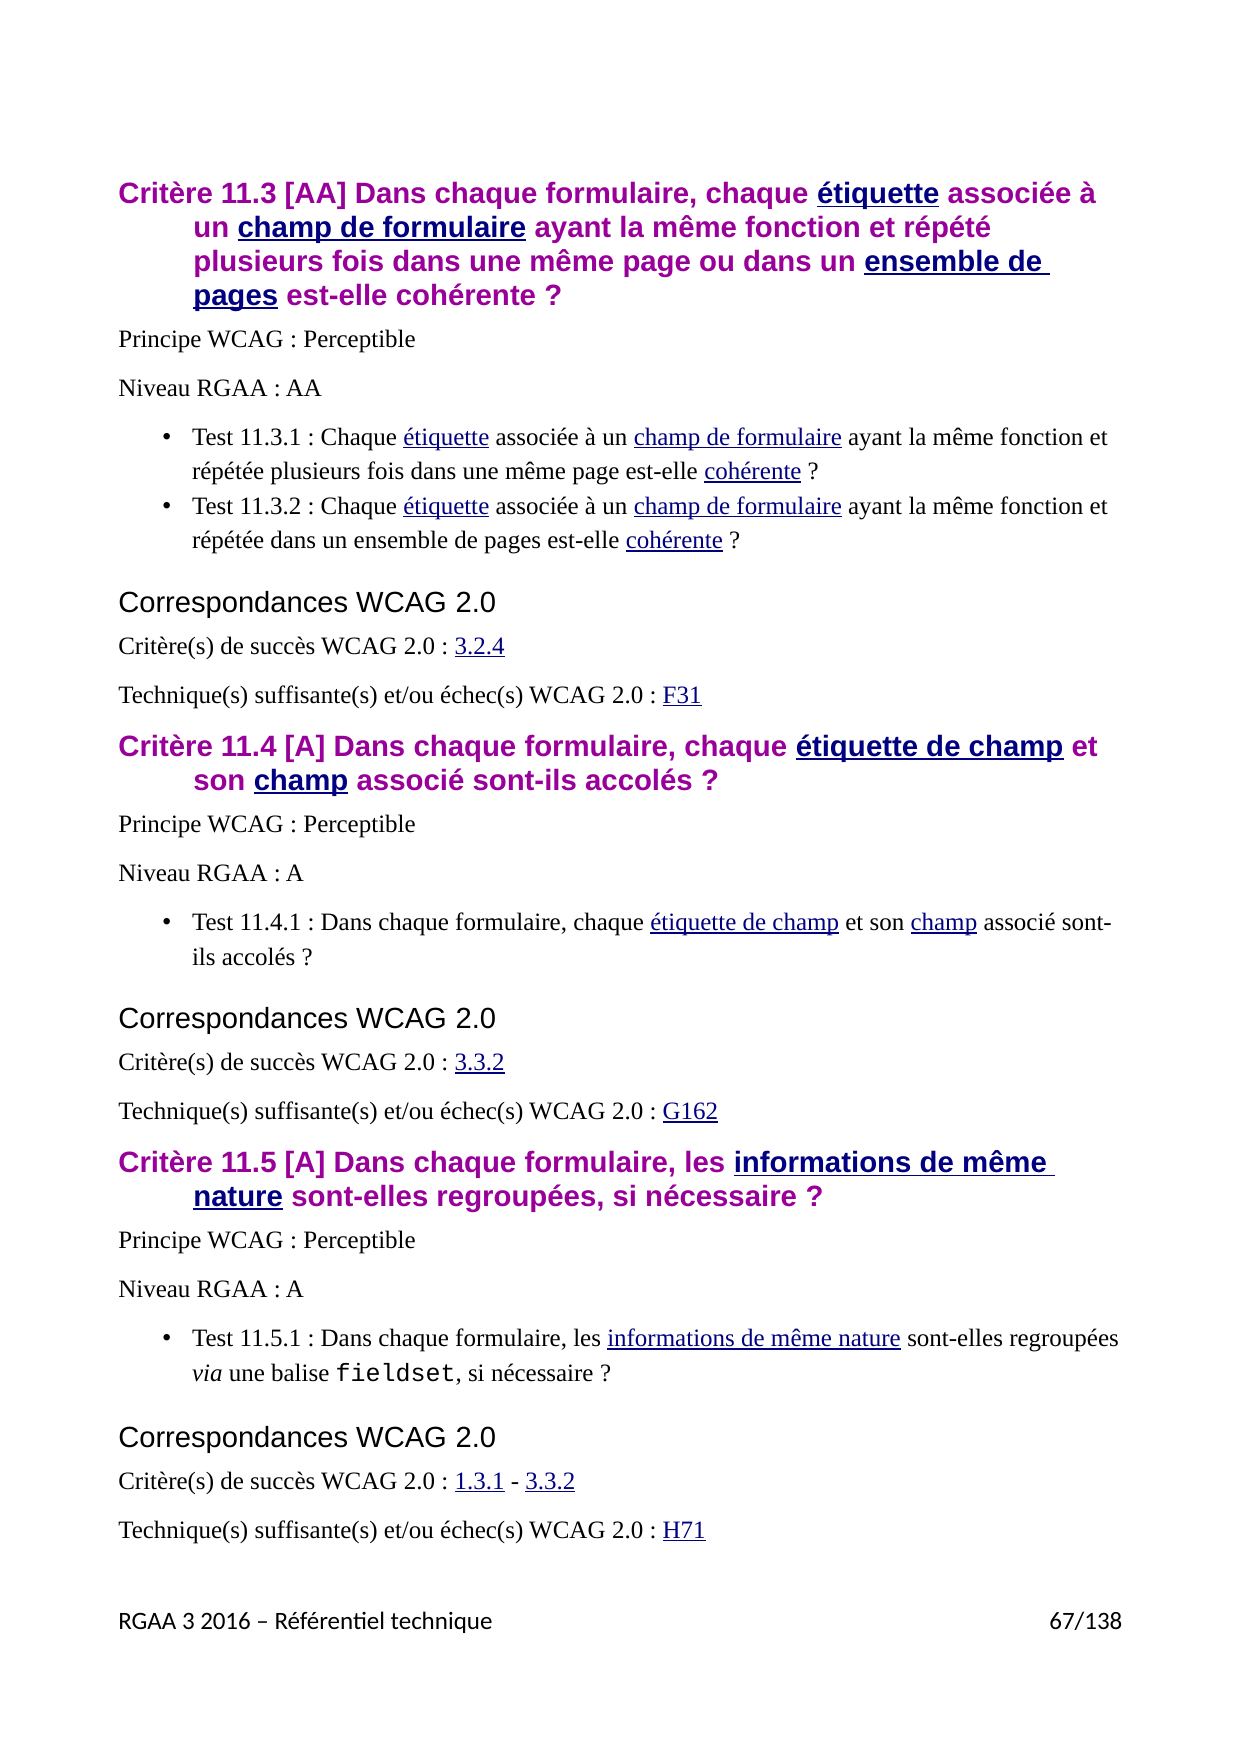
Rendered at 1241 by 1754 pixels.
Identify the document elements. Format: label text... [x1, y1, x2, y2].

subtitle Correspondances WCAG 2.0 [118, 585, 1122, 618]
list Test 11.3.1 : Chaque étiquette associée à un champ de formulaire ayant la même fonction et répétée plusieurs fois dans une même page est-elle cohérente ? [162, 422, 1122, 485]
text Critère(s) de succès WCAG 2.0 : 3.2.4 [118, 631, 1122, 660]
text Niveau RGAA : A [118, 1274, 1122, 1303]
text Technique(s) suffisante(s) et/ou échec(s) WCAG 2.0 : G162 [118, 1096, 1122, 1125]
subtitle Critère 11.5 [A] Dans chaque formulaire, les informations de même nature sont-elles regroupées, si nécessaire ? [118, 1145, 1122, 1213]
subtitle Correspondances WCAG 2.0 [118, 1001, 1122, 1035]
text Niveau RGAA : AA [118, 373, 1122, 402]
list Test 11.3.2 : Chaque étiquette associée à un champ de formulaire ayant la même fonction et répétée dans un ensemble de pages est-elle cohérente ? [162, 491, 1122, 554]
subtitle Critère 11.4 [A] Dans chaque formulaire, chaque étiquette de champ et son champ associé sont-ils accolés ? [118, 729, 1122, 797]
list Test 11.5.1 : Dans chaque formulaire, les informations de même nature sont-elles regroupées via une balise fieldset, si nécessaire ? [162, 1323, 1122, 1389]
text Technique(s) suffisante(s) et/ou échec(s) WCAG 2.0 : H71 [118, 1515, 1122, 1544]
subtitle Critère 11.3 [AA] Dans chaque formulaire, chaque étiquette associée à un champ de formulaire ayant la même fonction et répété plusieurs fois dans une même page ou dans un ensemble de pages est-elle cohérente ? [118, 176, 1122, 311]
list Test 11.4.1 : Dans chaque formulaire, chaque étiquette de champ et son champ associé sont-ils accolés ? [162, 907, 1122, 970]
text Principe WCAG : Perceptible [118, 324, 1122, 353]
subtitle Correspondances WCAG 2.0 [118, 1420, 1122, 1453]
text Principe WCAG : Perceptible [118, 1225, 1122, 1254]
text Principe WCAG : Perceptible [118, 809, 1122, 838]
text Technique(s) suffisante(s) et/ou échec(s) WCAG 2.0 : F31 [118, 680, 1122, 709]
text Niveau RGAA : A [118, 858, 1122, 887]
text Critère(s) de succès WCAG 2.0 : 1.3.1 - 3.3.2 [118, 1466, 1122, 1495]
text Critère(s) de succès WCAG 2.0 : 3.3.2 [118, 1047, 1122, 1076]
